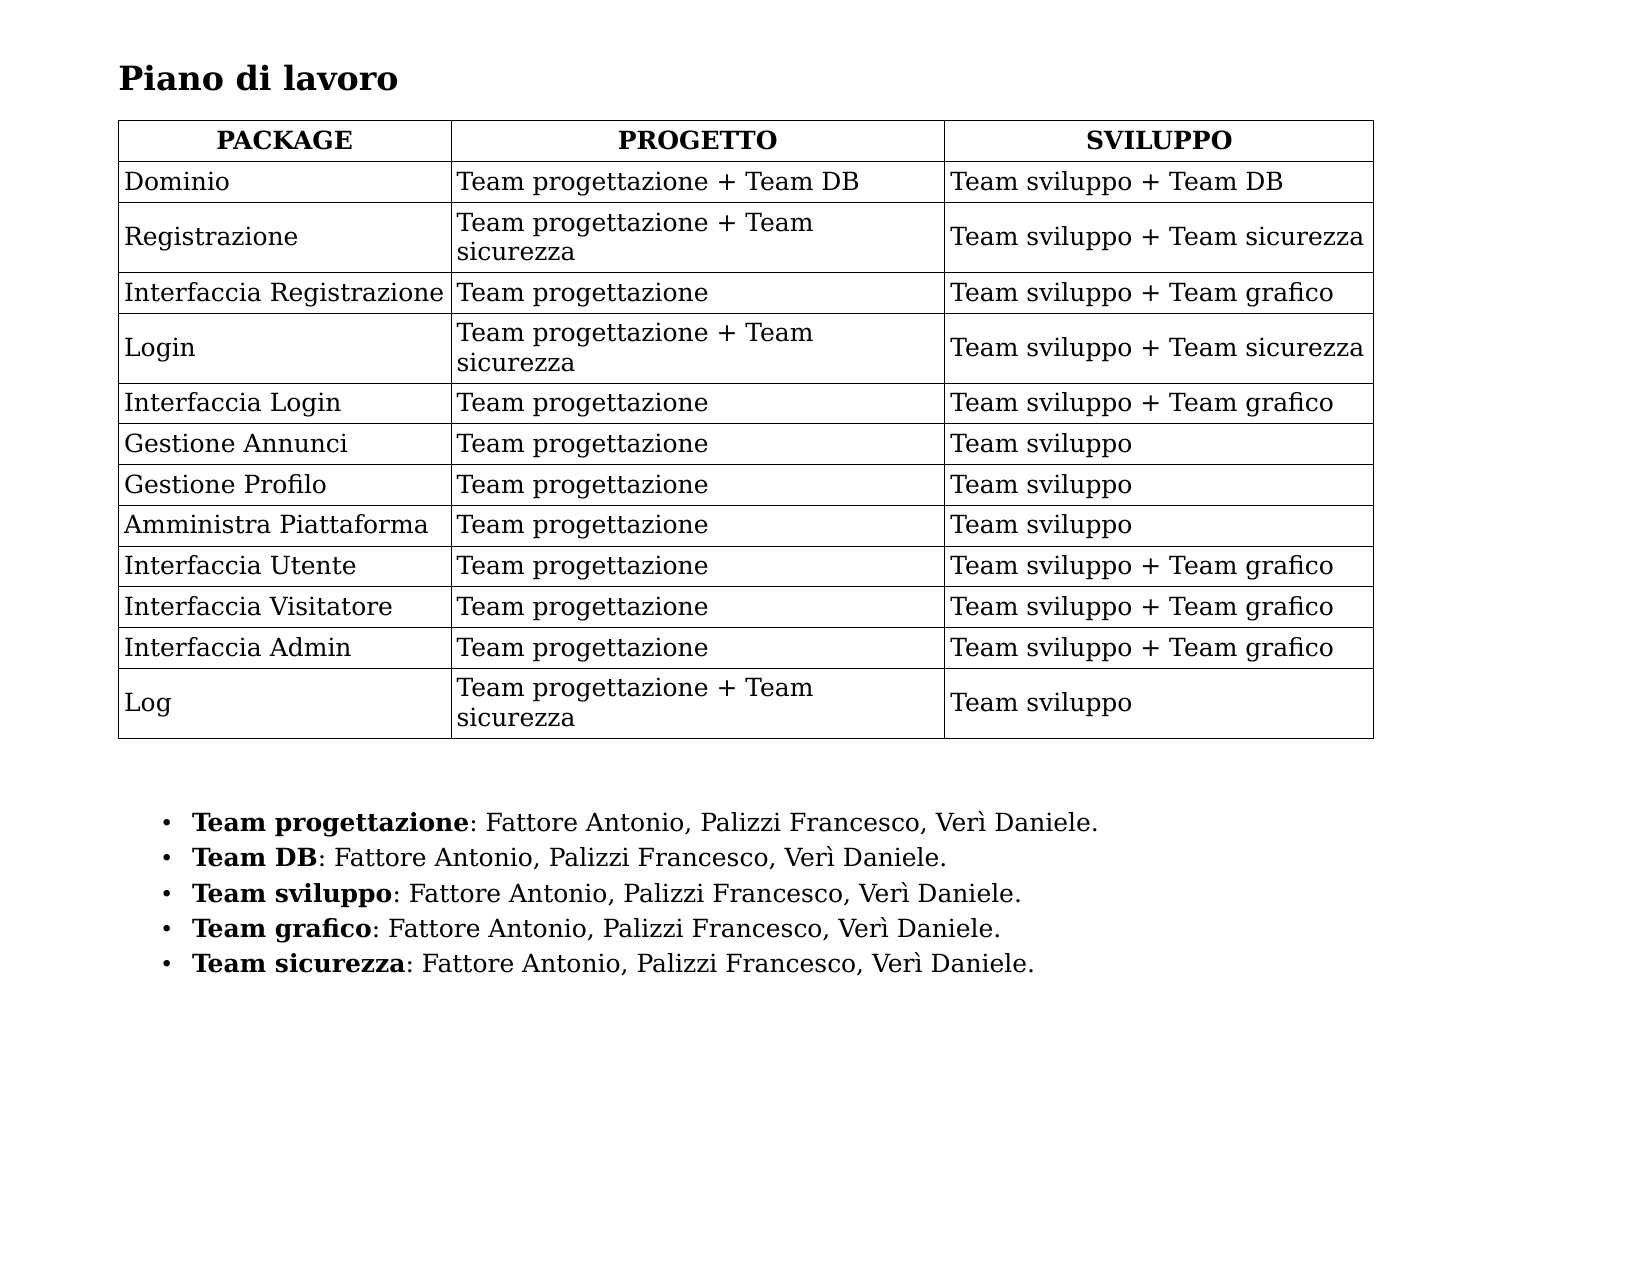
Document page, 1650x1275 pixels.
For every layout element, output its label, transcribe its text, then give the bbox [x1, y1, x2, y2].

table_cell Gestione Annunci [119, 424, 451, 464]
table_cell Team sviluppo + Team grafico [945, 384, 1373, 423]
table_cell Team sviluppo [945, 506, 1373, 546]
table_cell Team sviluppo [945, 424, 1373, 464]
list Team progettazione: Fattore Antonio, Palizzi Francesco, Verì Daniele. [162, 808, 1532, 837]
table_cell Team progettazione [452, 424, 944, 464]
table_cell Team progettazione + Team sicurezza [452, 669, 944, 738]
table_cell Team progettazione [452, 384, 944, 423]
table_header PACKAGE [119, 121, 451, 161]
list Team DB: Fattore Antonio, Palizzi Francesco, Verì Daniele. [162, 843, 1532, 873]
table_cell Team sviluppo + Team grafico [945, 628, 1373, 668]
table_cell Team progettazione [452, 628, 944, 668]
table_cell Team sviluppo + Team grafico [945, 587, 1373, 627]
table_cell Log [119, 669, 451, 738]
table_cell Gestione Profilo [119, 465, 451, 505]
table_cell Registrazione [119, 203, 451, 272]
table_cell Team progettazione + Team DB [452, 162, 944, 202]
list Team grafico: Fattore Antonio, Palizzi Francesco, Verì Daniele. [162, 914, 1532, 943]
text Piano di lavoro [118, 59, 1569, 98]
list Team sviluppo: Fattore Antonio, Palizzi Francesco, Verì Daniele. [162, 878, 1532, 908]
list Team sicurezza: Fattore Antonio, Palizzi Francesco, Verì Daniele. [162, 949, 1532, 978]
table_cell Team progettazione [452, 465, 944, 505]
table_cell Team progettazione + Team sicurezza [452, 314, 944, 383]
table_cell Team sviluppo + Team grafico [945, 547, 1373, 586]
table_cell Interfaccia Utente [119, 547, 451, 586]
table_cell Team sviluppo [945, 669, 1373, 738]
table_cell Team progettazione [452, 273, 944, 313]
table_cell Login [119, 314, 451, 383]
table_cell Team sviluppo + Team sicurezza [945, 314, 1373, 383]
table_cell Amministra Piattaforma [119, 506, 451, 546]
table_cell Team progettazione [452, 587, 944, 627]
table_cell Interfaccia Admin [119, 628, 451, 668]
table_cell Team progettazione [452, 547, 944, 586]
table_cell Team sviluppo + Team DB [945, 162, 1373, 202]
table_cell Team progettazione + Team sicurezza [452, 203, 944, 272]
table_cell Dominio [119, 162, 451, 202]
table_cell Interfaccia Visitatore [119, 587, 451, 627]
table_cell Interfaccia Login [119, 384, 451, 423]
table_header PROGETTO [452, 121, 944, 161]
table_header SVILUPPO [945, 121, 1373, 161]
table_cell Team sviluppo + Team sicurezza [945, 203, 1373, 272]
table_cell Team sviluppo [945, 465, 1373, 505]
table_cell Team progettazione [452, 506, 944, 546]
table_cell Interfaccia Registrazione [119, 273, 451, 313]
table_cell Team sviluppo + Team grafico [945, 273, 1373, 313]
